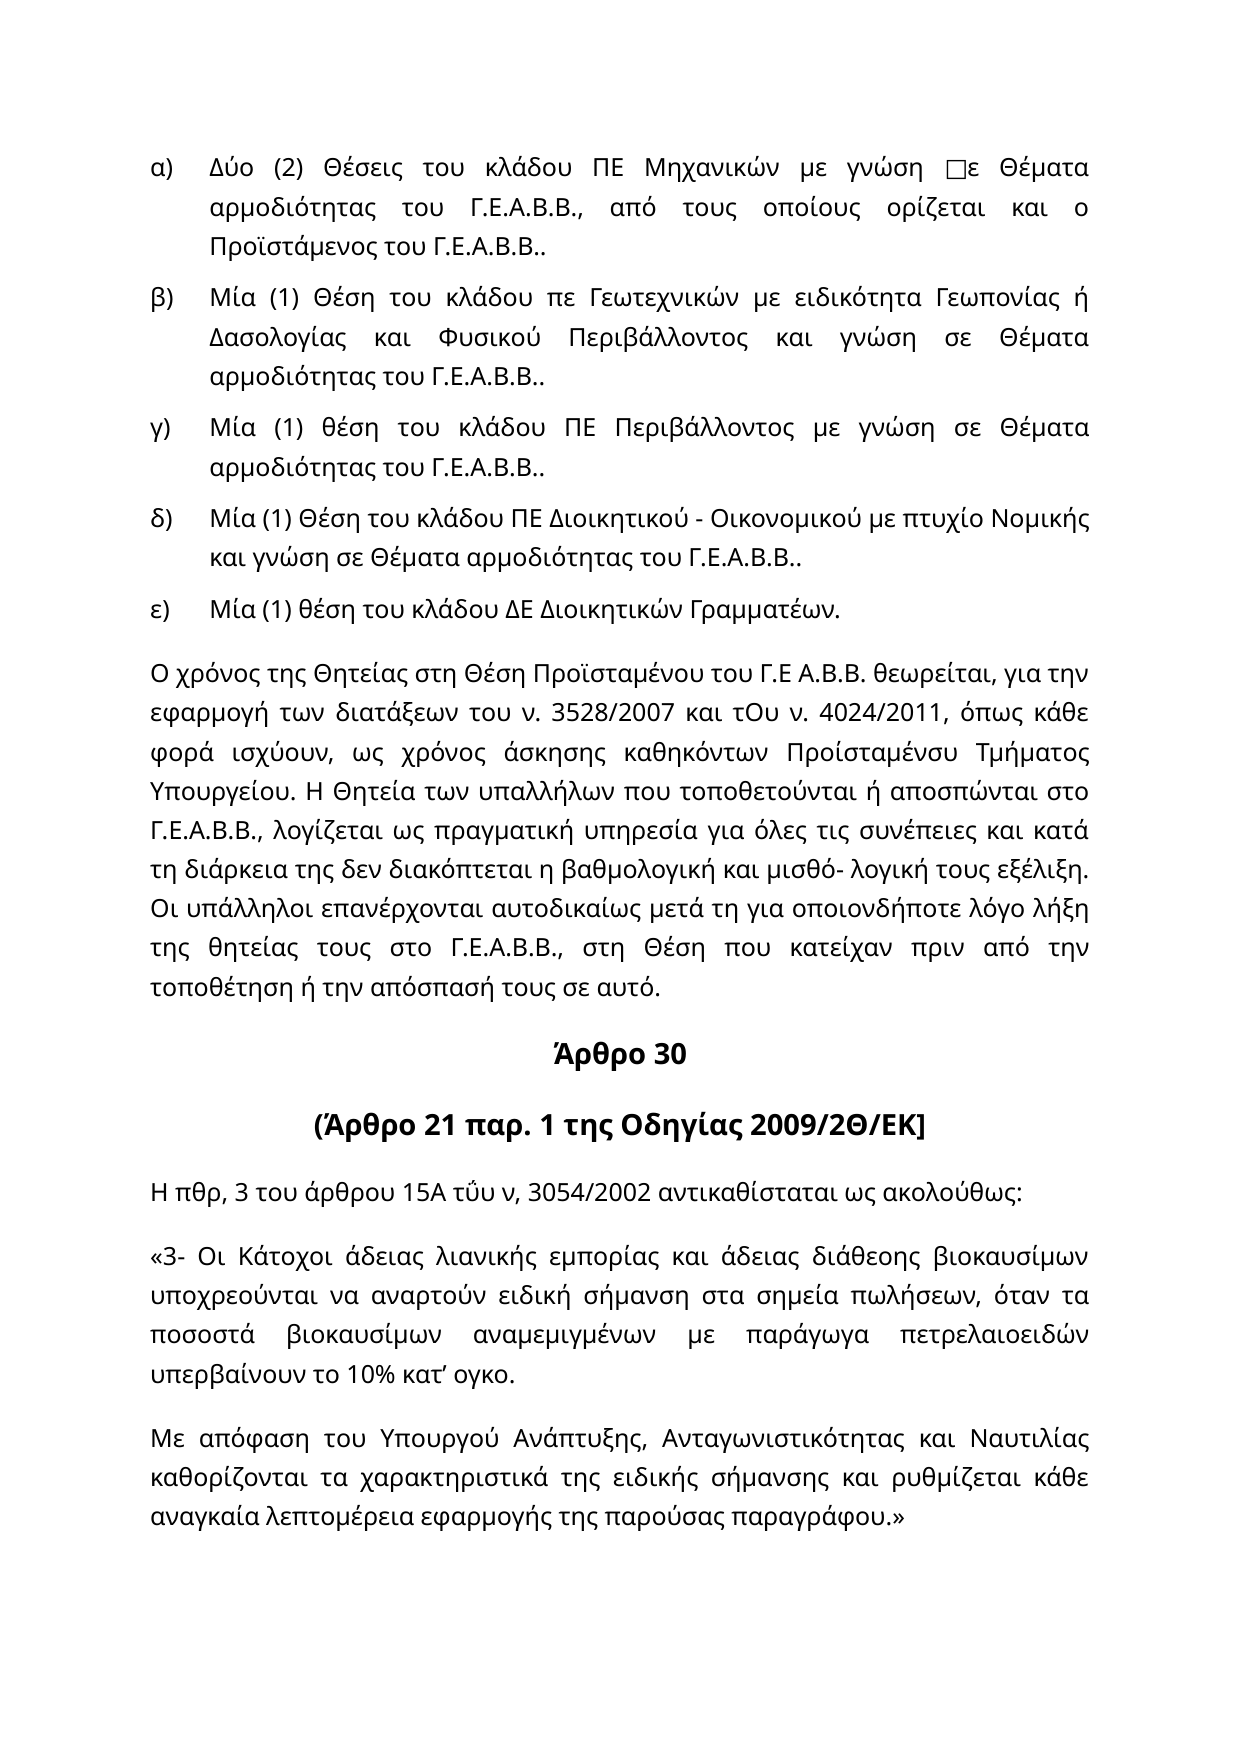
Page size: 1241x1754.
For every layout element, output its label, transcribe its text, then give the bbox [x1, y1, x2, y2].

list ε) Μία (1) θέση του κλάδου ΔΕ Διοικητικών Γραμματέων. [150, 592, 1090, 626]
subtitle Άρθρο 30 [150, 1033, 1090, 1073]
text Ο χρόνος της Θητείας στη Θέση Προϊσταμένου του Γ.Ε A.B.B. θεωρείται, για την εφαρμογή των διατάξεων του ν. 3528/2007 και τΟυ ν. 4024/2011, όπως κάθε φορά ισχύουν, ως χρόνος άσκησης καθηκόντων Προίσταμένσυ Τμήματος Υπουργείου. Η Θητεία των υπαλλήλων που τοποθετούνται ή αποσπώνται στο Γ.Ε.Α.Β.Β., λογίζεται ως πραγματική υπηρεσία για όλες τις συνέπειες και κατά τη διάρκεια της δεν διακόπτεται η βαθμολογική και μισθό- λογική τους εξέλιξη. Οι υπάλληλοι επανέρχονται αυτοδικαίως μετά τη για οποιονδήποτε λόγο λήξη της θητείας τους στο Γ.Ε.Α.Β.Β., στη Θέση που κατείχαν πριν από την τοποθέτηση ή την απόσπασή τους σε αυτό. [150, 656, 1090, 1003]
list γ) Μία (1) θέση του κλάδου ΠΕ Περιβάλλοντος με γνώση σε Θέματα αρμοδιότητας του Γ.Ε.Α.Β.Β.. [150, 410, 1090, 483]
text Με απόφαση του Υπουργού Ανάπτυξης, Ανταγωνιστικότητας και Ναυτιλίας καθορίζονται τα χαρακτηριστικά της ειδικής σήμανσης και ρυθμίζεται κάθε αναγκαία λεπτομέρεια εφαρμογής της παρούσας παραγράφου.» [150, 1420, 1090, 1533]
text Η πθρ, 3 του άρθρου 15A τΰυ ν, 3054/2002 αντικαθίσταται ως ακολούθως: [150, 1174, 1090, 1209]
list δ) Μία (1) Θέση του κλάδου ΠΕ Διοικητικού - Οικονομικού με πτυχίο Νομικής και γνώση σε Θέματα αρμοδιότητας του Γ.Ε.Α.Β.Β.. [150, 501, 1090, 574]
subtitle (Άρθρο 21 παρ. 1 της Οδηγίας 2009/2Θ/ΕΚ] [150, 1104, 1090, 1144]
text «3- Οι Κάτοχοι άδειας λιανικής εμπορίας και άδειας διάθεοης βιοκαυσίμων υποχρεούνται να αναρτούν ειδική σήμανση στα σημεία πωλήσεων, όταν τα ποσοστά βιοκαυσίμων αναμεμιγμένων με παράγωγα πετρελαιοειδών υπερβαίνουν το 10% κατ’ ογκο. [150, 1239, 1090, 1390]
list α) Δύο (2) Θέσεις του κλάδου ΠΕ Μηχανικών με γνώση □ε Θέματα αρμοδιότητας του Γ.Ε.Α.Β.Β., από τους οποίους ορίζεται και ο Προϊστάμενος του Γ.Ε.Α.Β.Β.. [150, 150, 1090, 262]
list β) Μία (1) Θέση του κλάδου πε Γεωτεχνικών με ειδικότητα Γεωπονίας ή Δασολογίας και Φυσικού Περιβάλλοντος και γνώση σε Θέματα αρμοδιότητας του Γ.Ε.Α.Β.Β.. [150, 280, 1090, 392]
